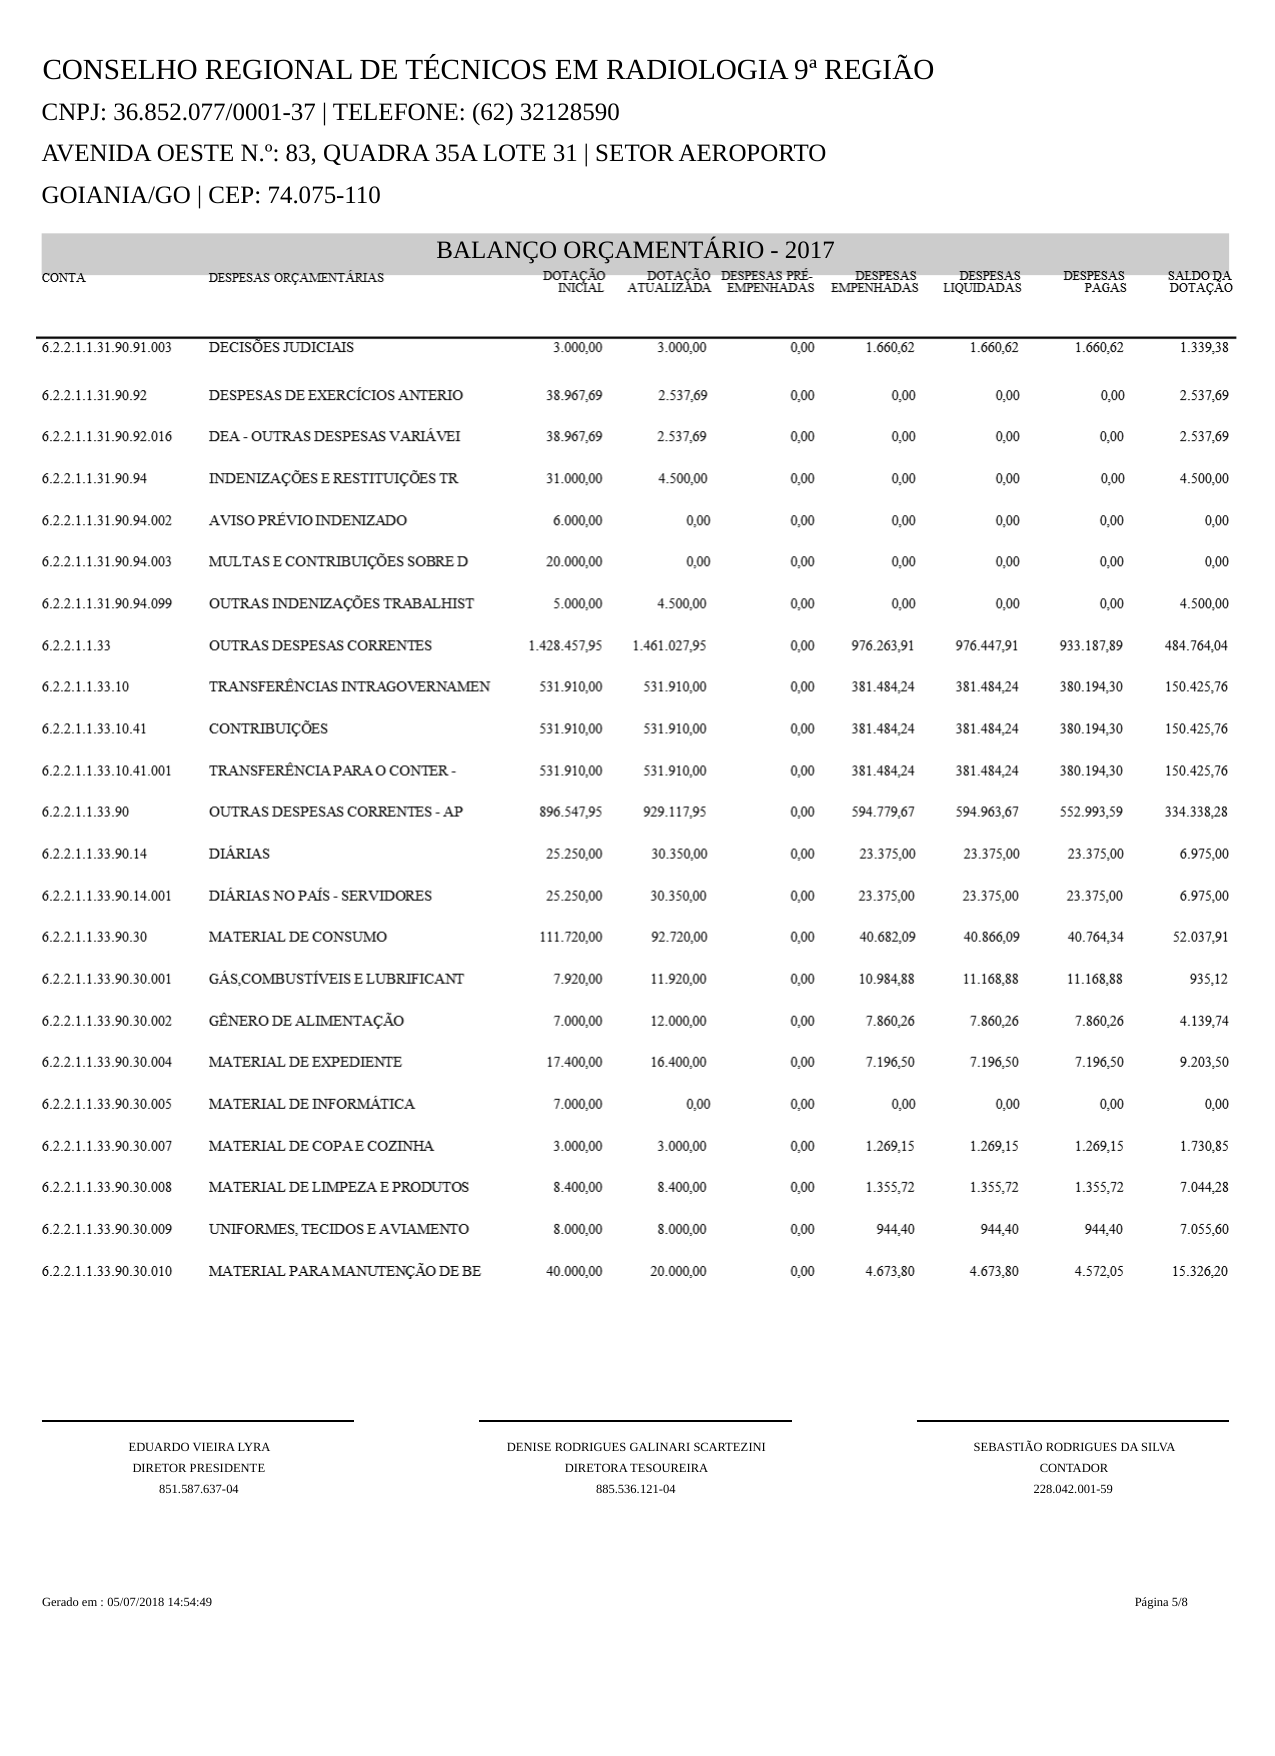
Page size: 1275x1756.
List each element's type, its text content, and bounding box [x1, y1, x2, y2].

text_box EDUARDO VIEIRA LYRA DIRETOR PRESIDENTE 851.587.637-04 [124, 1433, 273, 1492]
text_box Gerado em : 05/07/2018 14:54:49 [39, 1593, 214, 1611]
text_box SEBASTIÃO RODRIGUES DA SILVA CONTADOR 228.042.001-59 [968, 1433, 1178, 1492]
picture [35, 263, 1237, 1301]
text_box DENISE RODRIGUES GALINARI SCARTEZINI DIRETORA TESOUREIRA 885.536.121-04 [504, 1433, 768, 1492]
text_box Página 5/8 [1132, 1593, 1190, 1611]
text_box CONSELHO REGIONAL DE TÉCNICOS EM RADIOLOGIA 9ª REGIÃO CNPJ: 36.852.077/0001-37 | TELEFONE: (62) 32128590 AVENIDA OESTE N.º: 83, QUADRA 35A LOTE 31 | SETOR AEROPORTO GOIANIA/GO | CEP: 74.075-110 [39, 50, 942, 207]
text_box BALANÇO ORÇAMENTÁRIO - 2017 [41, 233, 1230, 263]
